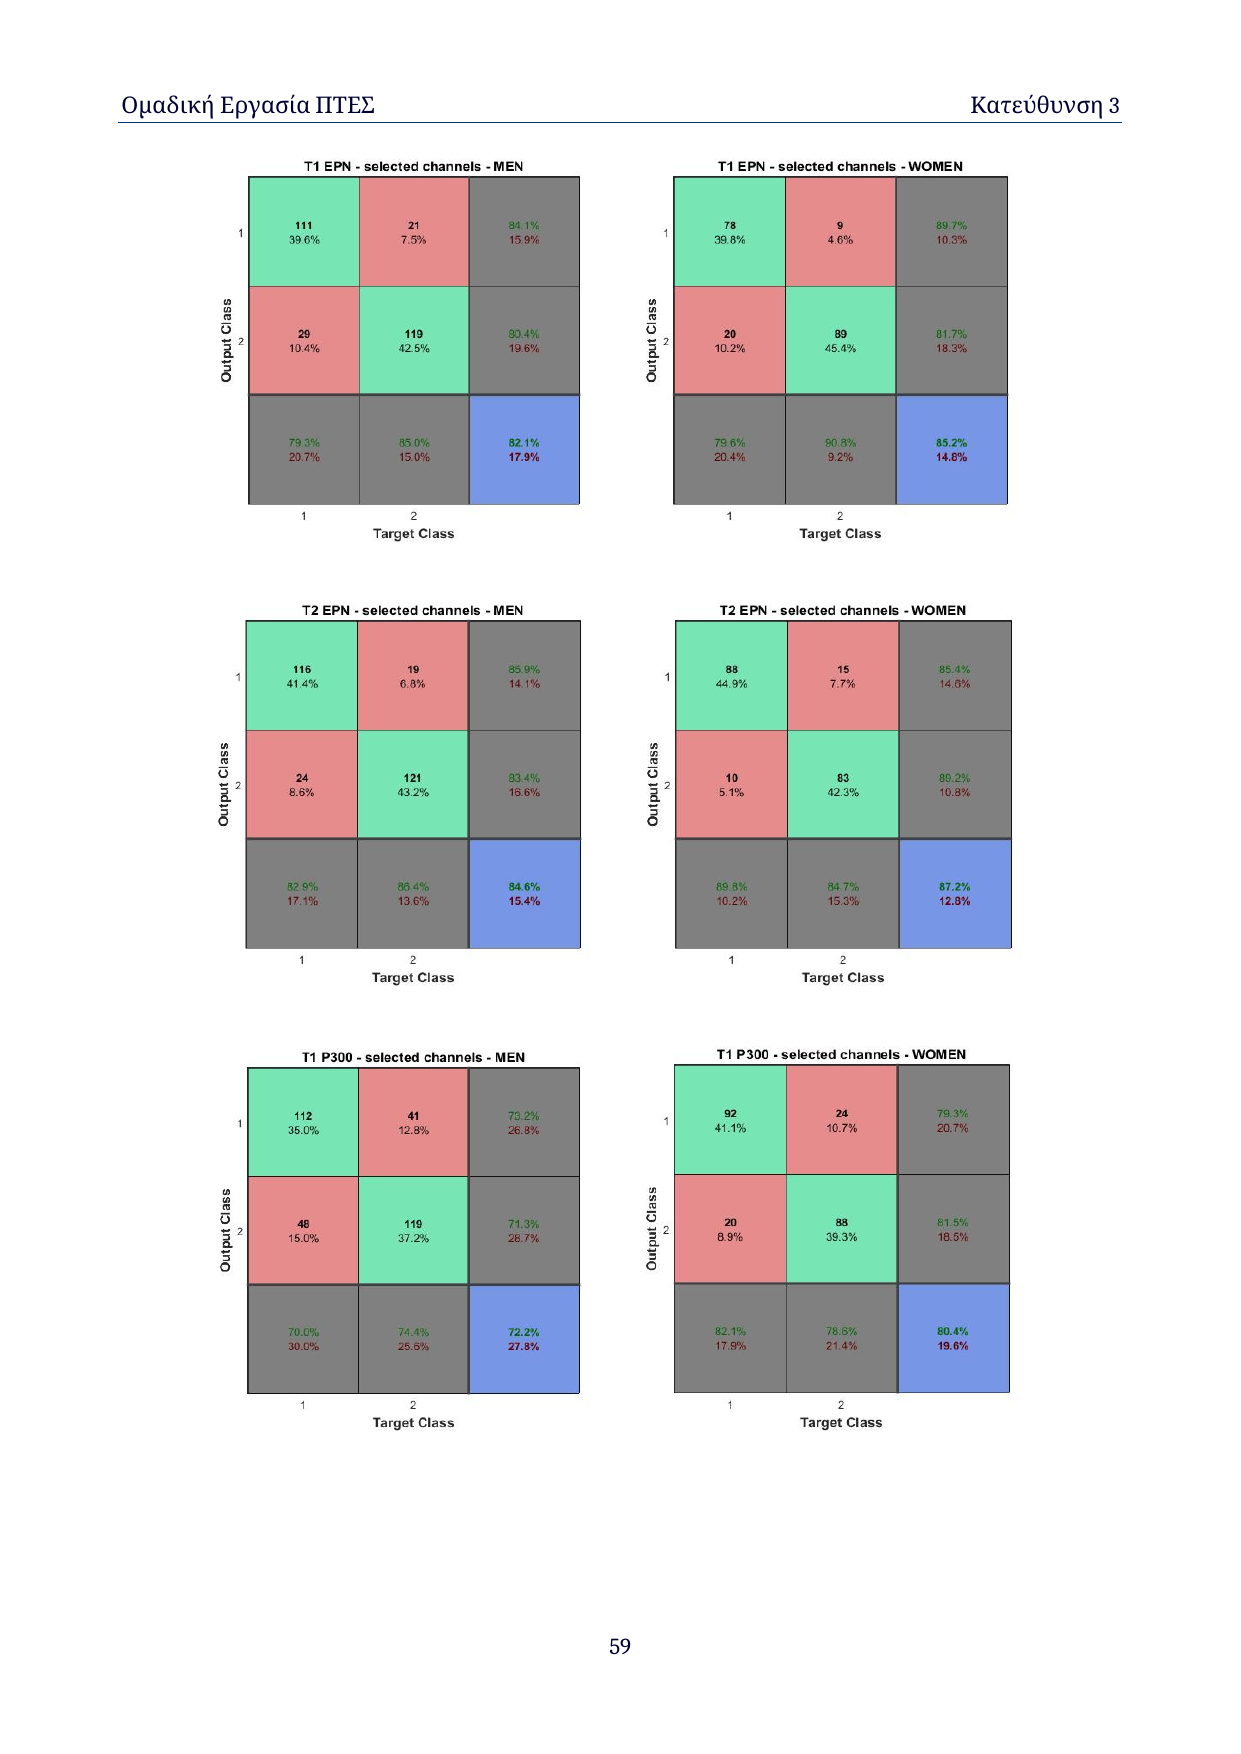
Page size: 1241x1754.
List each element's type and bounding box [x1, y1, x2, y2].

picture [193, 137, 1047, 558]
picture [192, 1025, 1049, 1447]
picture [190, 581, 1051, 1002]
